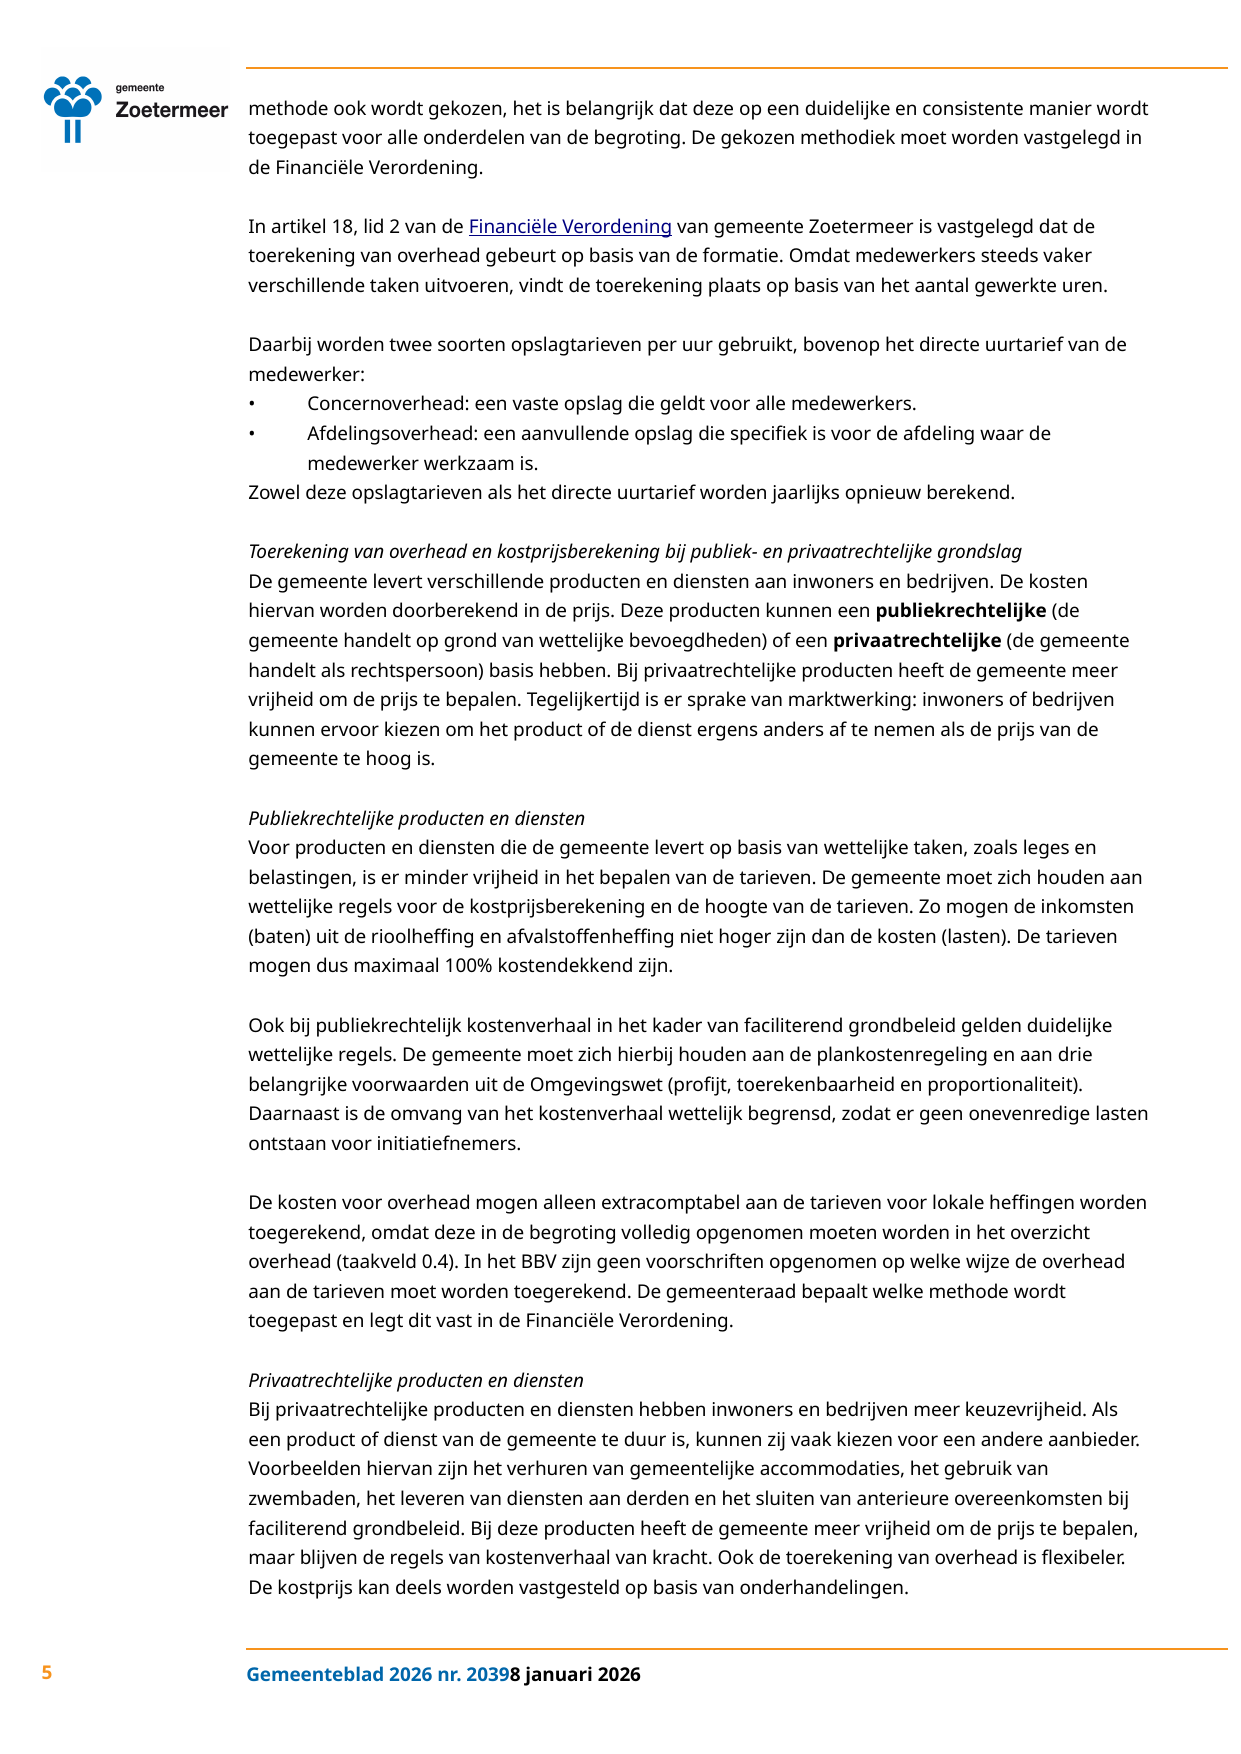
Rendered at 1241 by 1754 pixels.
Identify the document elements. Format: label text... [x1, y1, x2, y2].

picture [41, 47, 231, 172]
list Concernoverhead: een vaste opslag die geldt voor alle medewerkers. [248, 391, 1152, 416]
list Afdelingsoverhead: een aanvullende opslag die specifiek is voor de afdeling waar de medewerker werkzaam is. [248, 420, 1152, 476]
text Privaatrechtelijke producten en diensten [248, 1367, 1152, 1393]
text Zowel deze opslagtarieven als het directe uurtarief worden jaarlijks opnieuw berekend. [248, 479, 1152, 505]
text Daarbij worden twee soorten opslagtarieven per uur gebruikt, bovenop het directe uurtarief van de medewerker: [248, 331, 1152, 387]
text In artikel 18, lid 2 van de Financiële Verordening van gemeente Zoetermeer is vastgelegd dat de toerekening van overhead gebeurt op basis van de formatie. Omdat medewerkers steeds vaker verschillende taken uitvoeren, vindt de toerekening plaats op basis van het aantal gewerkte uren. [248, 213, 1152, 298]
text methode ook wordt gekozen, het is belangrijk dat deze op een duidelijke en consistente manier wordt toegepast voor alle onderdelen van de begroting. De gekozen methodiek moet worden vastgelegd in de Financiële Verordening. [248, 95, 1152, 180]
text De kosten voor overhead mogen alleen extracomptabel aan de tarieven voor lokale heffingen worden toegerekend, omdat deze in de begroting volledig opgenomen moeten worden in het overzicht overhead (taakveld 0.4). In het BBV zijn geen voorschriften opgenomen op welke wijze de overhead aan de tarieven moet worden toegerekend. De gemeenteraad bepaalt welke methode wordt toegepast en legt dit vast in de Financiële Verordening. [248, 1189, 1152, 1333]
text Ook bij publiekrechtelijk kostenverhaal in het kader van faciliterend grondbeleid gelden duidelijke wettelijke regels. De gemeente moet zich hierbij houden aan de plankostenregeling en aan drie belangrijke voorwaarden uit de Omgevingswet (profijt, toerekenbaarheid en proportionaliteit). Daarnaast is de omvang van het kostenverhaal wettelijk begrensd, zodat er geen onevenredige lasten ontstaan voor initiatiefnemers. [248, 1012, 1152, 1156]
text Toerekening van overhead en kostprijsberekening bij publiek- en privaatrechtelijke grondslag [248, 538, 1152, 564]
text Voor producten en diensten die de gemeente levert op basis van wettelijke taken, zoals leges en belastingen, is er minder vrijheid in het bepalen van de tarieven. De gemeente moet zich houden aan wettelijke regels voor de kostprijsberekening en de hoogte van de tarieven. Zo mogen de inkomsten (baten) uit de rioolheffing en afvalstoffenheffing niet hoger zijn dan de kosten (lasten). De tarieven mogen dus maximaal 100% kostendekkend zijn. [248, 834, 1152, 978]
text Bij privaatrechtelijke producten en diensten hebben inwoners en bedrijven meer keuzevrijheid. Als een product of dienst van de gemeente te duur is, kunnen zij vaak kiezen voor een andere aanbieder. Voorbeelden hiervan zijn het verhuren van gemeentelijke accommodaties, het gebruik van zwembaden, het leveren van diensten aan derden en het sluiten van anterieure overeenkomsten bij faciliterend grondbeleid. Bij deze producten heeft de gemeente meer vrijheid om de prijs te bepalen, maar blijven de regels van kostenverhaal van kracht. Ook de toerekening van overhead is flexibeler. De kostprijs kan deels worden vastgesteld op basis van onderhandelingen. [248, 1396, 1152, 1600]
text Publiekrechtelijke producten en diensten [248, 805, 1152, 831]
text De gemeente levert verschillende producten en diensten aan inwoners en bedrijven. De kosten hiervan worden doorberekend in de prijs. Deze producten kunnen een publiekrechtelijke (de gemeente handelt op grond van wettelijke bevoegdheden) of een privaatrechtelijke (de gemeente handelt als rechtspersoon) basis hebben. Bij privaatrechtelijke producten heeft de gemeente meer vrijheid om de prijs te bepalen. Tegelijkertijd is er sprake van marktwerking: inwoners of bedrijven kunnen ervoor kiezen om het product of de dienst ergens anders af te nemen als de prijs van de gemeente te hoog is. [248, 568, 1152, 771]
